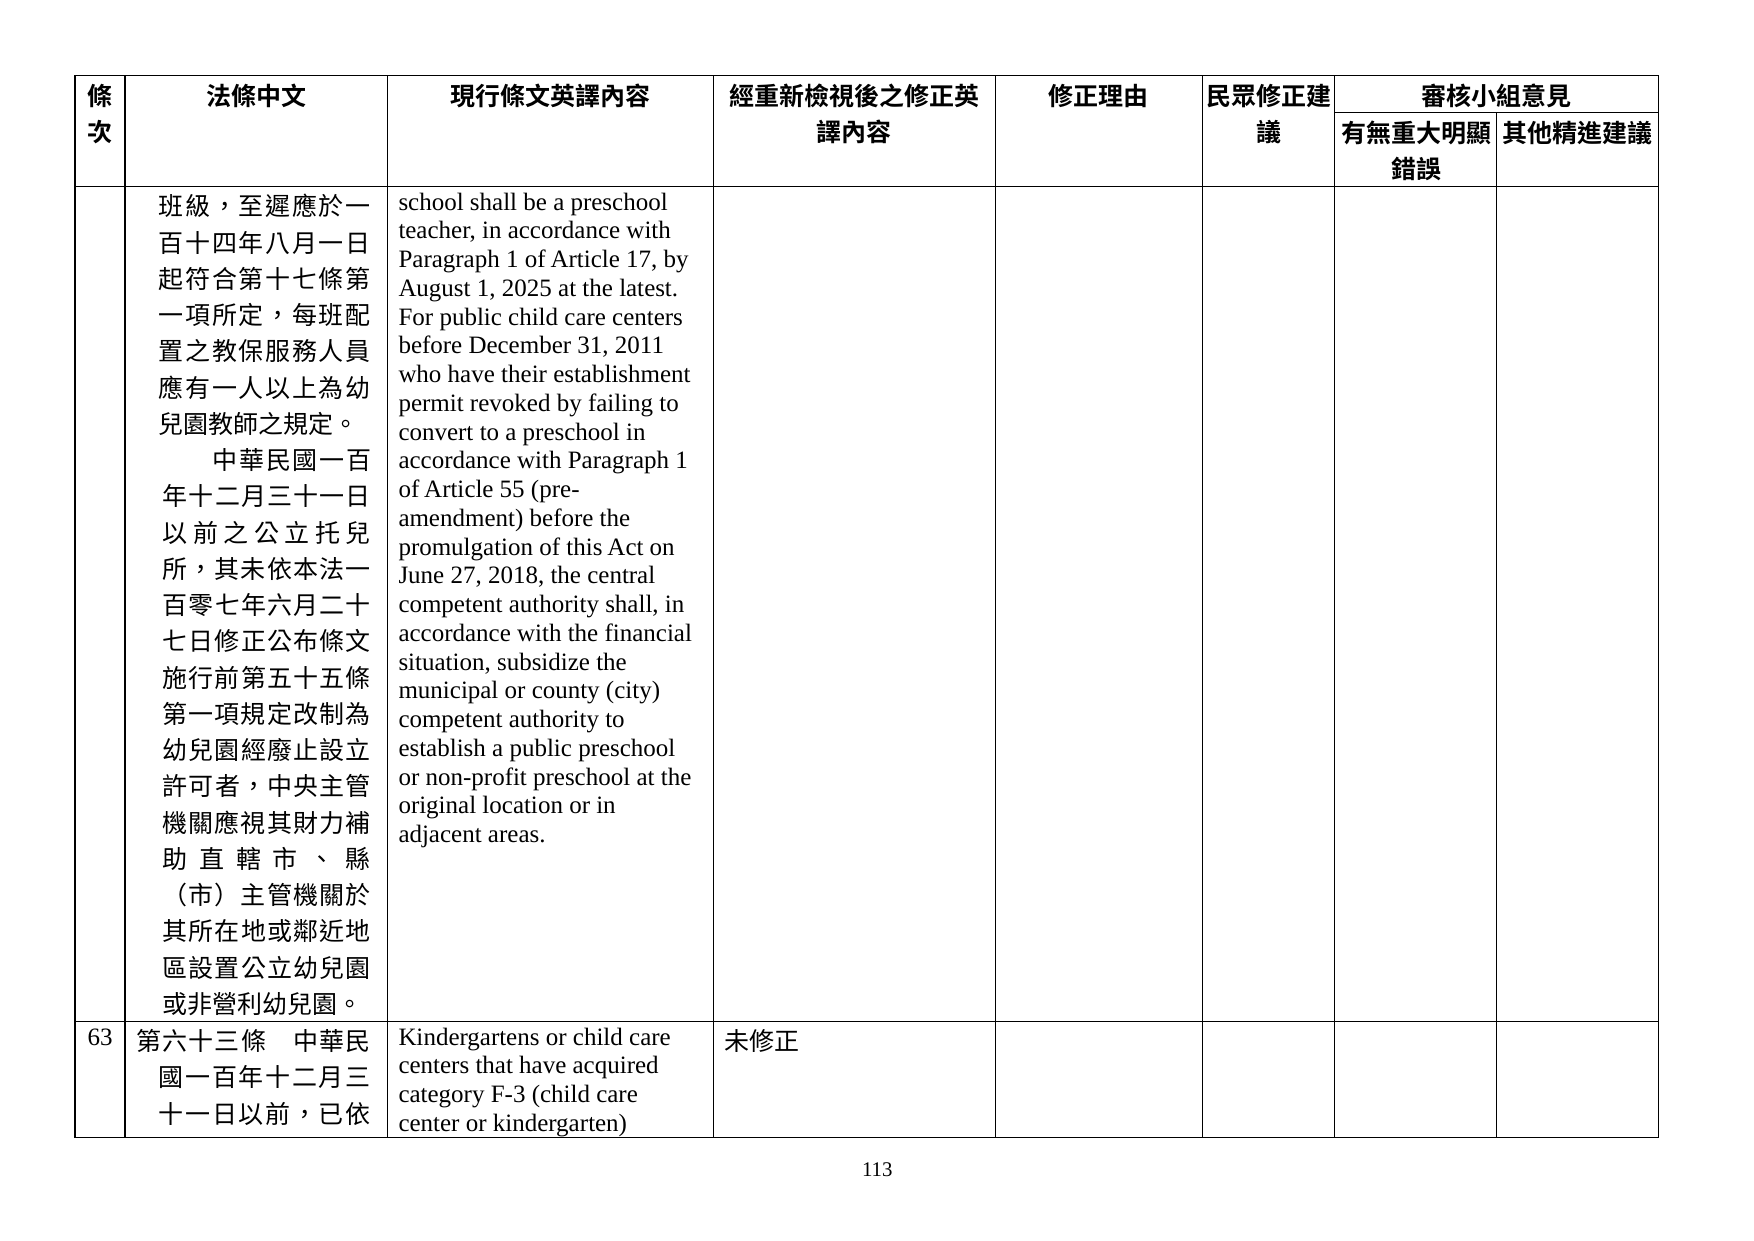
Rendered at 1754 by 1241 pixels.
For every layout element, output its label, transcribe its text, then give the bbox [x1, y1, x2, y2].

table_cell [1203, 187, 1334, 1021]
table_cell [1497, 187, 1658, 1021]
table_cell 班級，至遲應於一百十四年八月一日起符合第十七條第一項所定，每班配置之教保服務人員應有一人以上為幼兒園教師之規定。 中華民國一百年十二月三十一日以前之公立托兒所，其未依本法一百零七年六月二十七日修正公布條文施行前第五十五條第一項規定改制為幼兒園經廢止設立許可者，中央主管機關應視其財力補助直轄市、縣（市）主管機關於其所在地或鄰近地區設置公立幼兒園或非營利幼兒園。 [126, 187, 387, 1021]
table_cell school shall be a preschool teacher, in accordance with Paragraph 1 of Article 17, by August 1, 2025 at the latest. For public child care centers before December 31, 2011 who have their establishment permit revoked by failing to convert to a preschool in accordance with Paragraph 1 of Article 55 (pre-amendment) before the promulgation of this Act on June 27, 2018, the central competent authority shall, in accordance with the financial situation, subsidize the municipal or county (city) competent authority to establish a public preschool or non-profit preschool at the original location or in adjacent areas. [388, 187, 713, 1021]
table_header 現行條文英譯內容 [388, 76, 713, 186]
table_cell [714, 187, 995, 1021]
table_cell [1497, 1022, 1658, 1137]
table_cell [996, 187, 1202, 1021]
table_header 審核小組意見 [1335, 76, 1658, 112]
table_cell 有無重大明顯錯誤 [1335, 113, 1496, 186]
table_cell 未修正 [714, 1022, 995, 1137]
table_cell 其他精進建議 [1497, 113, 1658, 186]
table_header 民眾修正建議 [1203, 76, 1334, 186]
table_cell 63 [76, 1022, 124, 1137]
table_header 修正理由 [996, 76, 1202, 186]
table_cell [76, 187, 124, 1021]
table_header 經重新檢視後之修正英譯內容 [714, 76, 995, 186]
table_header 法條中文 [126, 76, 387, 186]
table_cell [1335, 187, 1496, 1021]
table_cell [996, 1022, 1202, 1137]
table_header 條次 [76, 76, 124, 186]
table_cell [1203, 1022, 1334, 1137]
table_cell [1335, 1022, 1496, 1137]
table_cell Kindergartens or child care centers that have acquired category F-3 (child care center or kindergarten) [388, 1022, 713, 1137]
table_cell 第六十三條 中華民國一百年十二月三十一日以前，已依 [126, 1022, 387, 1137]
